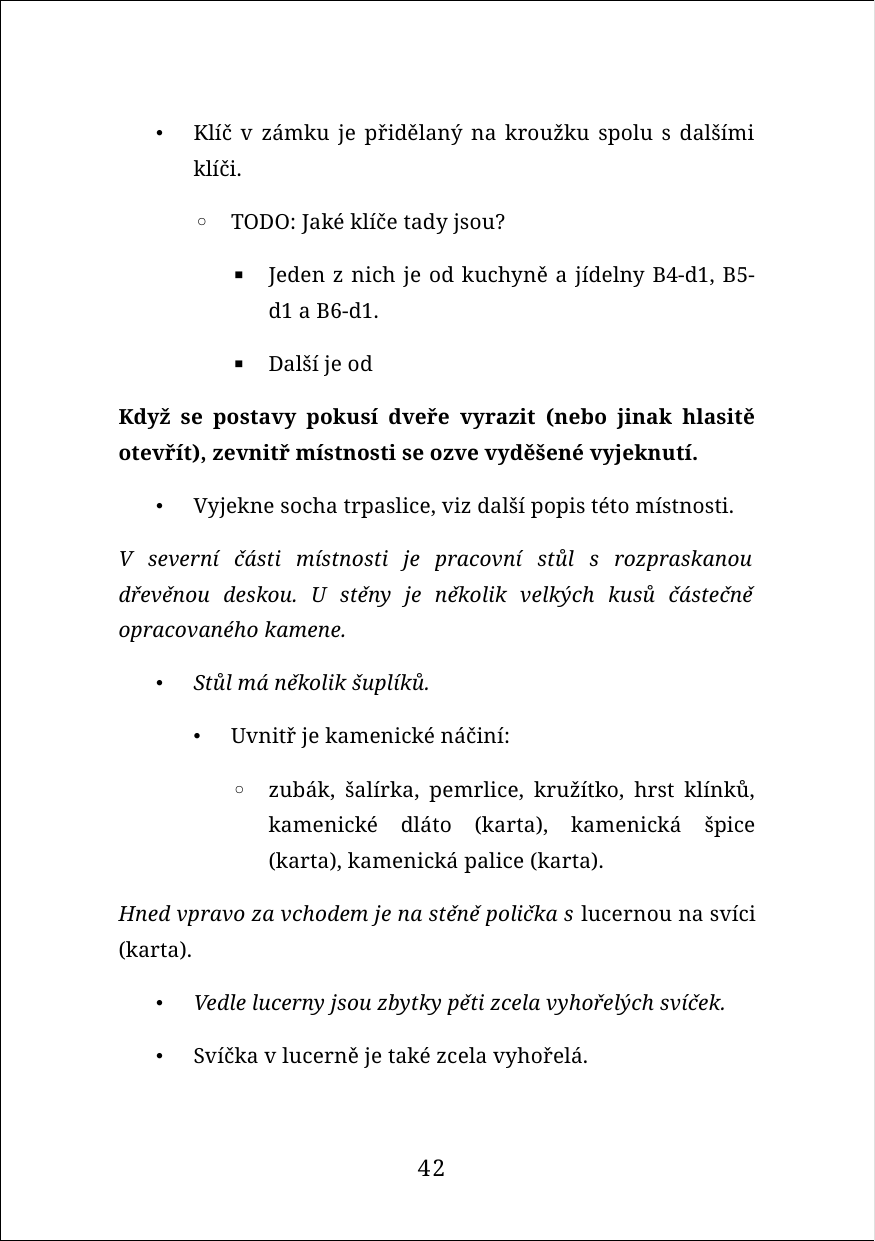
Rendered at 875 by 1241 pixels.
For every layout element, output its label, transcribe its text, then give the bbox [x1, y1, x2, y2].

list Jeden z nich je od kuchyně a jídelny B4-d1, B5-d1 a B6-d1. [231, 260, 756, 324]
list TODO: Jaké klíče tady jsou? [193, 207, 756, 235]
list Další je od [231, 349, 756, 377]
list Klíč v zámku je přidělaný na kroužku spolu s dalšími klíči. [156, 118, 756, 182]
text V severní části místnosti je pracovní stůl s rozpraskanou dřevěnou deskou. U stěny je několik velkých kusů částečně opracovaného kamene. [118, 544, 756, 644]
list Stůl má několik šuplíků. [156, 668, 756, 697]
list Uvnitř je kamenické náčiní: [193, 722, 756, 750]
list zubák, šalírka, pemrlice, kružítko, hrst klínků, kamenické dláto (karta), kamenická špice (karta), kamenická palice (karta). [231, 775, 756, 874]
list Vyjekne socha trpaslice, viz další popis této místnosti. [156, 491, 756, 519]
text Když se postavy pokusí dveře vyrazit (nebo jinak hlasitě otevřít), zevnitř místnosti se ozve vyděšené vyjeknutí. [118, 402, 756, 466]
list Svíčka v lucerně je také zcela vyhořelá. [156, 1041, 756, 1069]
list Vedle lucerny jsou zbytky pěti zcela vyhořelých svíček. [156, 988, 756, 1016]
text Hned vpravo za vchodem je na stěně polička s lucernou na svíci (karta). [118, 899, 756, 963]
